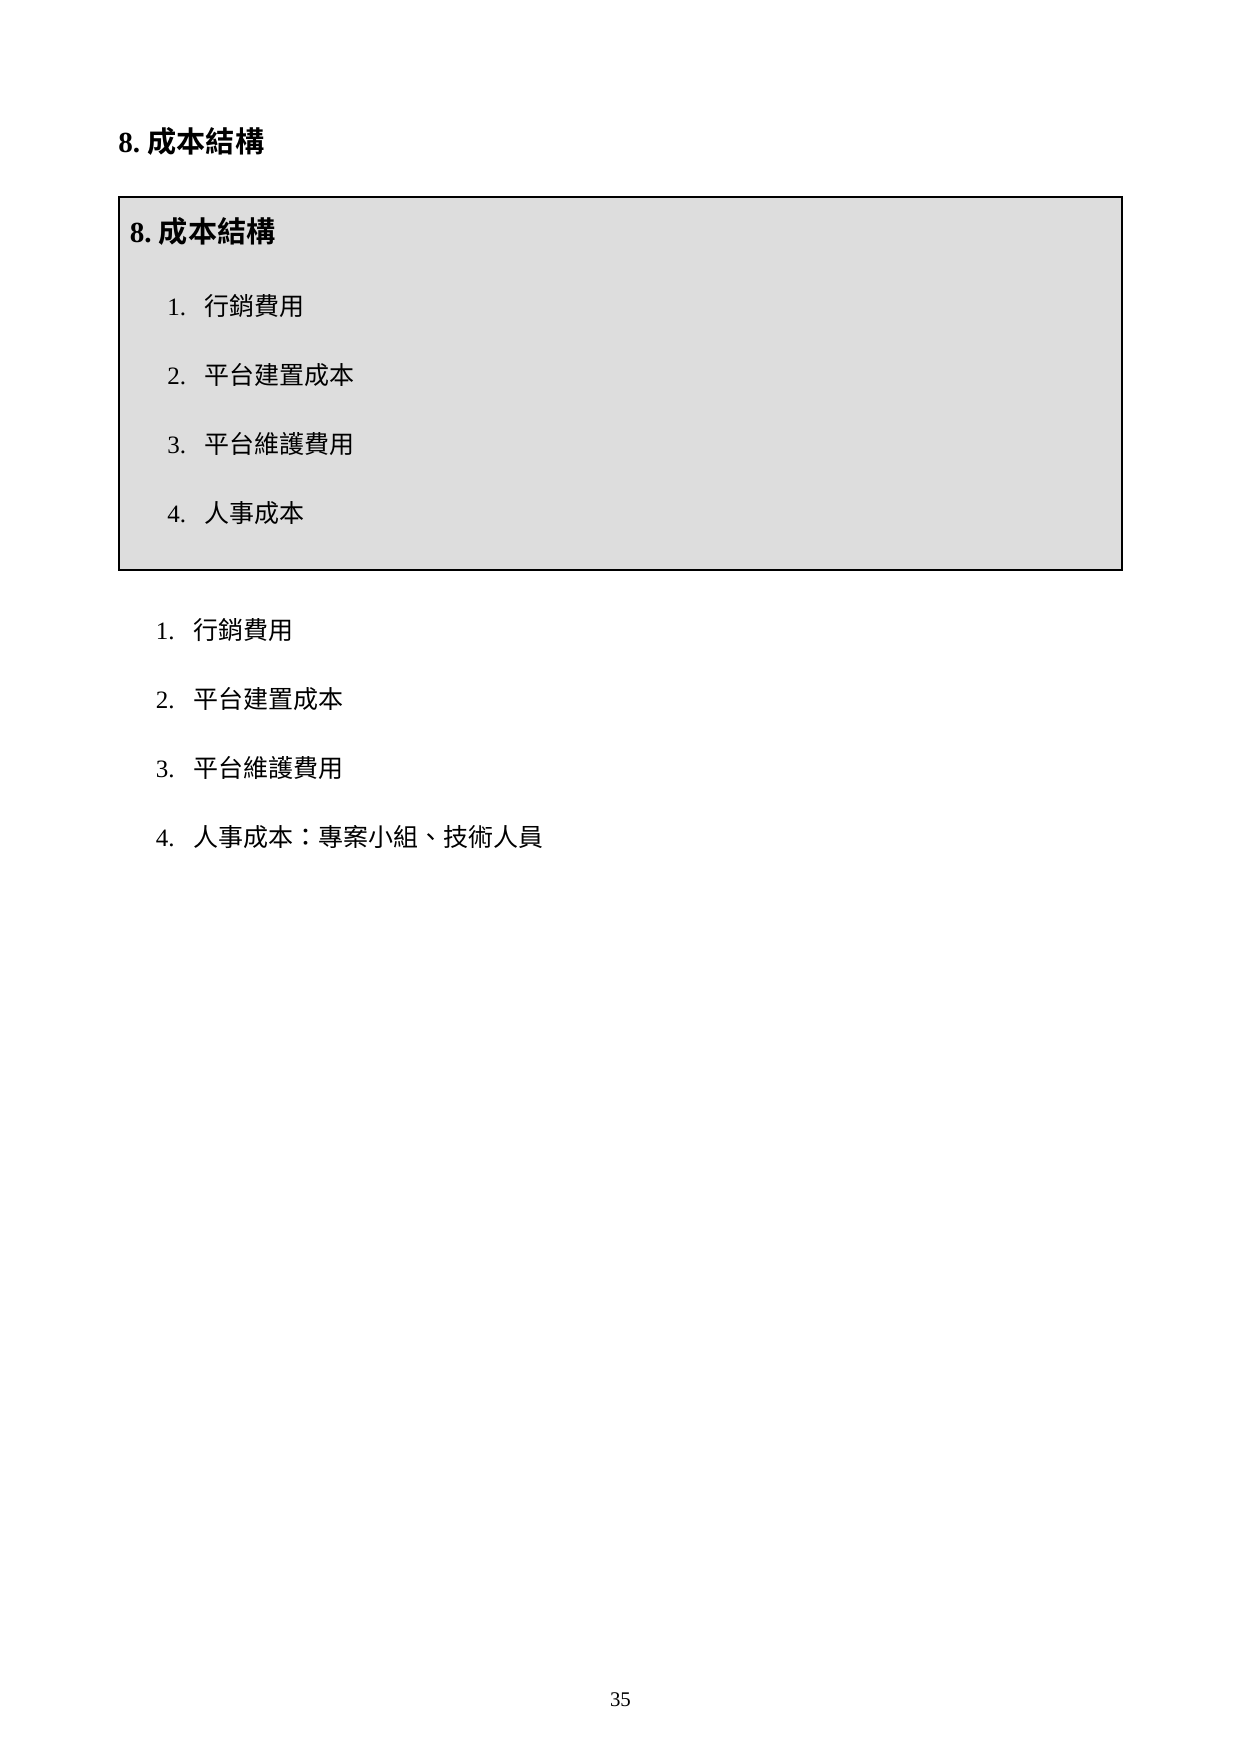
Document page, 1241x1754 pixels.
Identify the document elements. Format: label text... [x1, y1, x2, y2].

list 平台維護費用 [156, 748, 1122, 784]
list 平台建置成本 [156, 679, 1122, 716]
text 8. 成本結構 [118, 118, 1122, 160]
table_header 8. 成本結構 行銷費用 平台建置成本 平台維護費用 人事成本 [120, 198, 1121, 569]
list 行銷費用 [156, 610, 1122, 647]
list 人事成本：專案小組、技術人員 [156, 817, 1122, 853]
